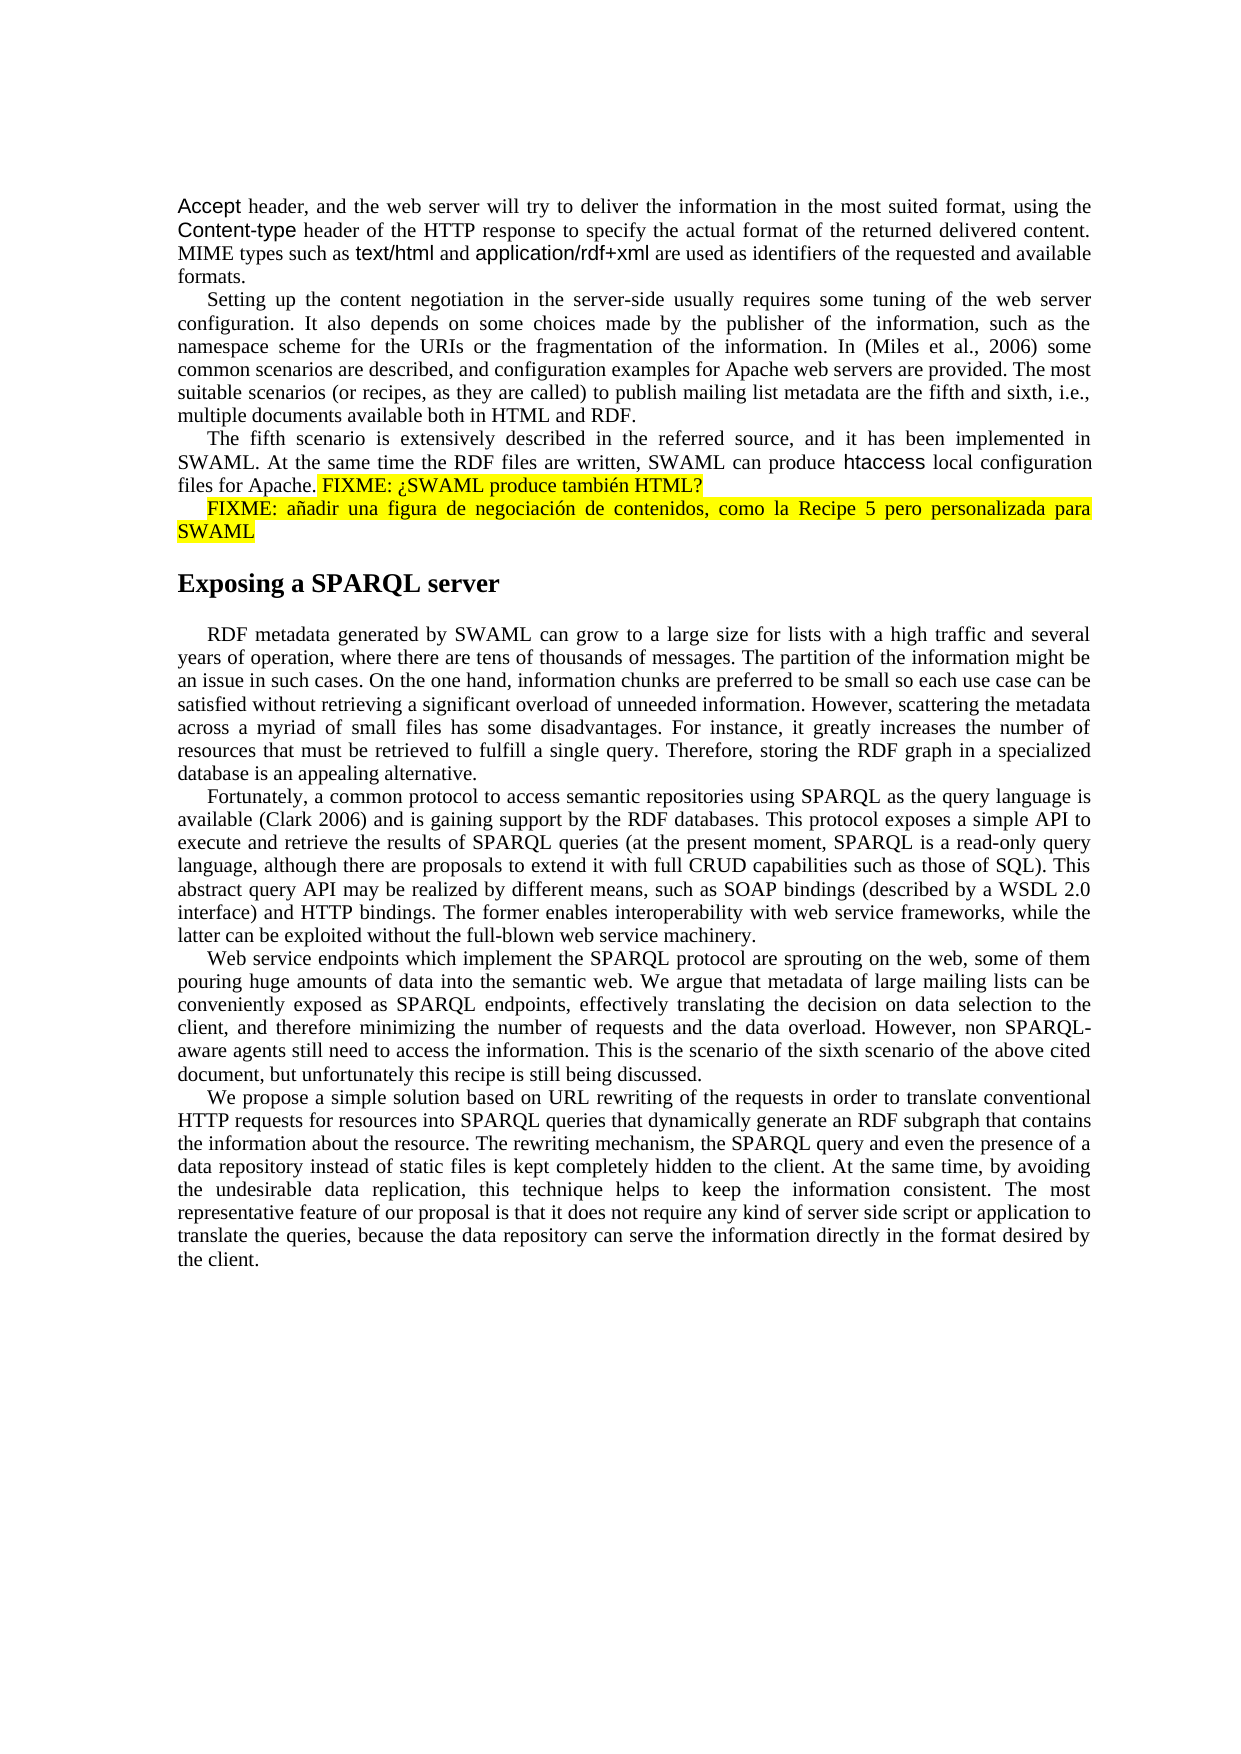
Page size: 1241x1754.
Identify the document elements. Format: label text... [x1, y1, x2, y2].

text FIXME: añadir una figura de negociación de contenidos, como la Recipe 5 pero personalizada para SWAML [177, 497, 1092, 543]
text The fifth scenario is extensively described in the referred source, and it has been implemented in SWAML. At the same time the RDF files are written, SWAML can produce htaccess local configuration files for Apache. FIXME: ¿SWAML produce también HTML? [177, 427, 1092, 497]
text Web service endpoints which implement the SPARQL protocol are sprouting on the web, some of them pouring huge amounts of data into the semantic web. We argue that metadata of large mailing lists can be conveniently exposed as SPARQL endpoints, effectively translating the decision on data selection to the client, and therefore minimizing the number of requests and the data overload. However, non SPARQL-aware agents still need to access the information. This is the scenario of the sixth scenario of the above cited document, but unfortunately this recipe is still being discussed. [177, 947, 1092, 1086]
subtitle Exposing a SPARQL server [177, 568, 1092, 598]
text Accept header, and the web server will try to deliver the information in the most suited format, using the Content-type header of the HTTP response to specify the actual format of the returned delivered content. MIME types such as text/html and application/rdf+xml are used as identifiers of the requested and available formats. [177, 195, 1092, 288]
text Setting up the content negotiation in the server-side usually requires some tuning of the web server configuration. It also depends on some choices made by the publisher of the information, such as the namespace scheme for the URIs or the fragmentation of the information. In (Miles et al., 2006) some common scenarios are described, and configuration examples for Apache web servers are provided. The most suitable scenarios (or recipes, as they are called) to publish mailing list metadata are the fifth and sixth, i.e., multiple documents available both in HTML and RDF. [177, 288, 1092, 427]
text RDF metadata generated by SWAML can grow to a large size for lists with a high traffic and several years of operation, where there are tens of thousands of messages. The partition of the information might be an issue in such cases. On the one hand, information chunks are preferred to be small so each use case can be satisfied without retrieving a significant overload of unneeded information. However, scattering the metadata across a myriad of small files has some disadvantages. For instance, it greatly increases the number of resources that must be retrieved to fulfill a single query. Therefore, storing the RDF graph in a specialized database is an appealing alternative. [177, 623, 1092, 785]
text We propose a simple solution based on URL rewriting of the requests in order to translate conventional HTTP requests for resources into SPARQL queries that dynamically generate an RDF subgraph that contains the information about the resource. The rewriting mechanism, the SPARQL query and even the presence of a data repository instead of static files is kept completely hidden to the client. At the same time, by avoiding the undesirable data replication, this technique helps to keep the information consistent. The most representative feature of our proposal is that it does not require any kind of server side script or application to translate the queries, because the data repository can serve the information directly in the format desired by the client. [177, 1086, 1092, 1271]
text Fortunately, a common protocol to access semantic repositories using SPARQL as the query language is available (Clark 2006) and is gaining support by the RDF databases. This protocol exposes a simple API to execute and retrieve the results of SPARQL queries (at the present moment, SPARQL is a read-only query language, although there are proposals to extend it with full CRUD capabilities such as those of SQL). This abstract query API may be realized by different means, such as SOAP bindings (described by a WSDL 2.0 interface) and HTTP bindings. The former enables interoperability with web service frameworks, while the latter can be exploited without the full-blown web service machinery. [177, 785, 1092, 947]
